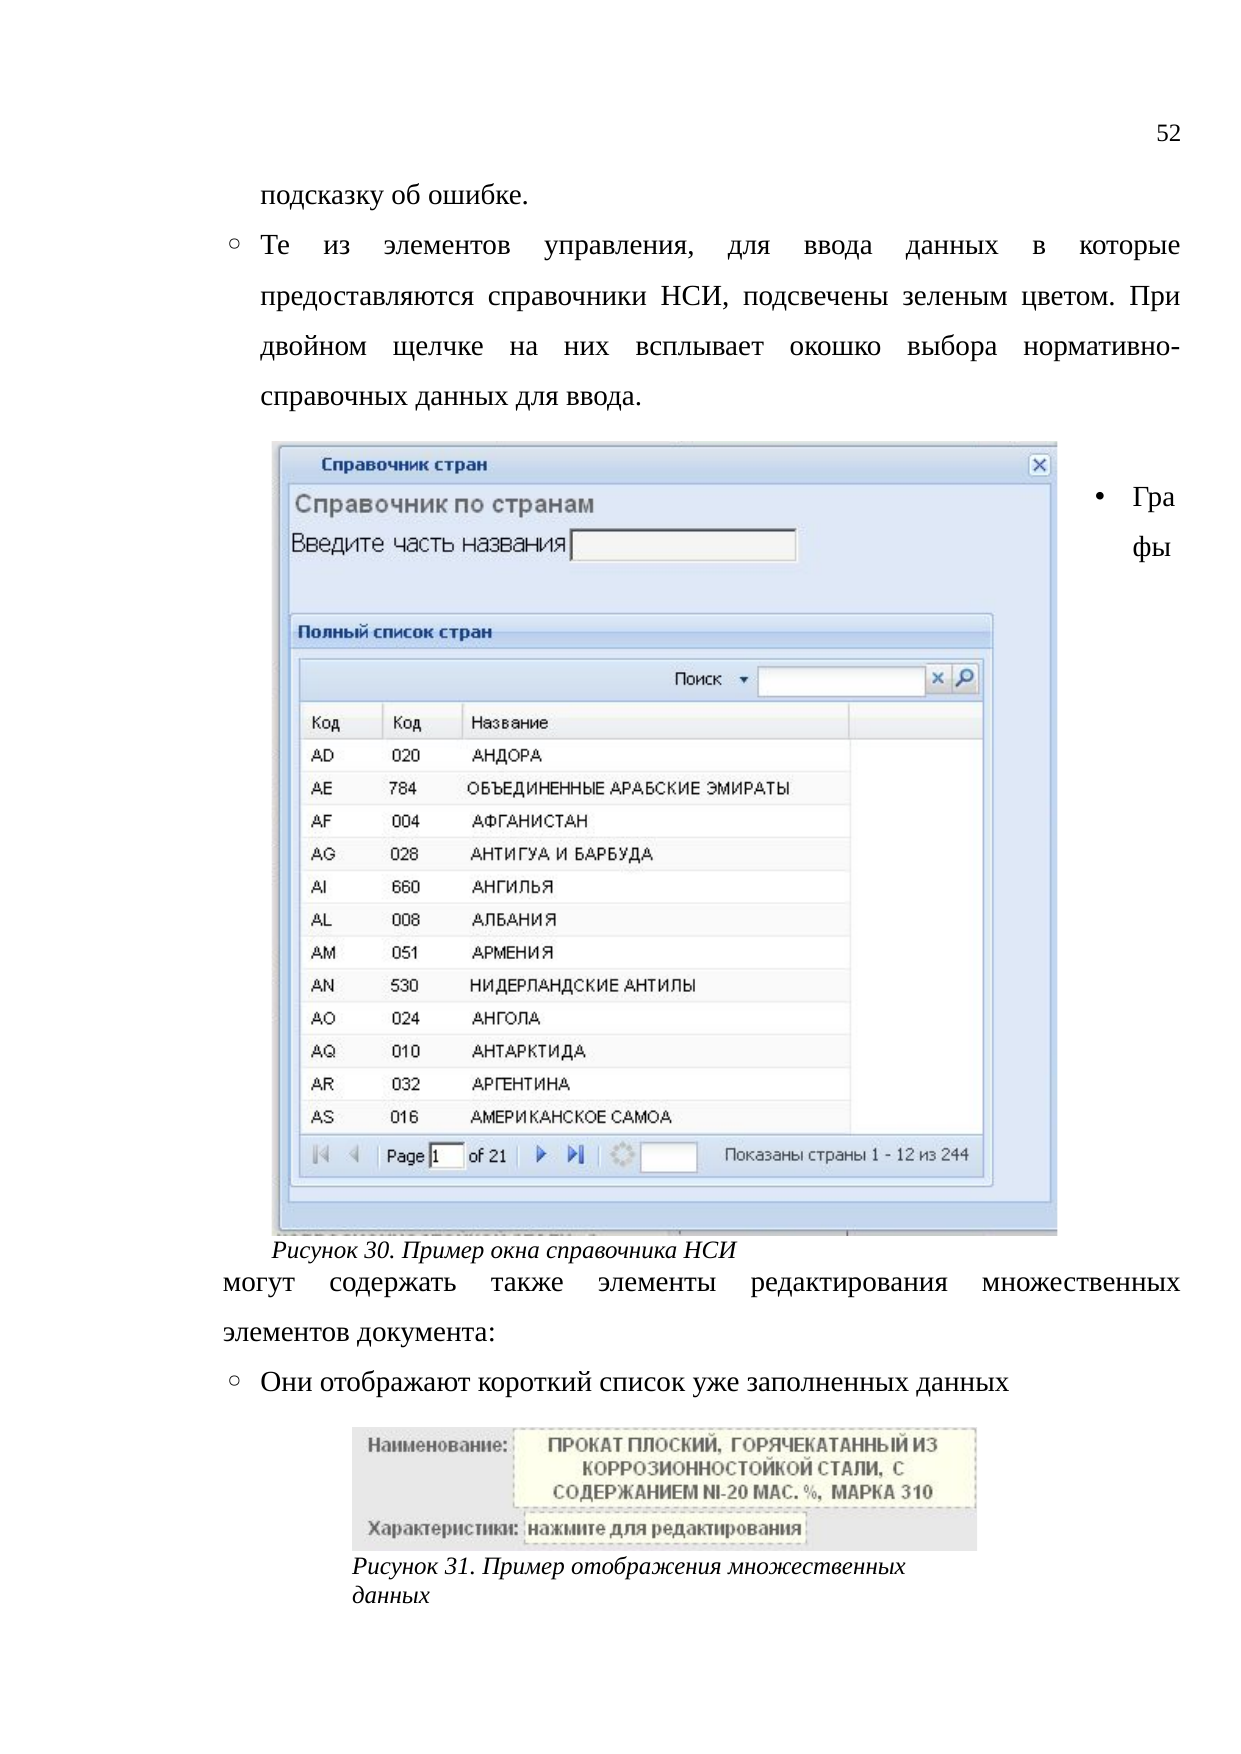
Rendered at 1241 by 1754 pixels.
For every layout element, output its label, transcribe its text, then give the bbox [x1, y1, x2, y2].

picture [352, 1427, 978, 1551]
list Рисунок 30. Пример окна справочника НСИ [271, 1236, 1057, 1264]
list подсказку об ошибке. [223, 177, 1181, 211]
list Графы могут содержать также элементы редактирования множественных элементов документа: [185, 1236, 1181, 1348]
list Рисунок 31. Пример отображения множественных данных [352, 1551, 977, 1608]
picture [271, 441, 1058, 1236]
list [352, 1415, 977, 1427]
list Они отображают короткий список уже заполненных данных [223, 1364, 1181, 1398]
list Те из элементов управления, для ввода данных в которые предоставляются справочники НСИ, подсвечены зеленым цветом. При двойном щелчке на них всплывает окошко выбора нормативно-справочных данных для ввода. [223, 227, 1181, 412]
